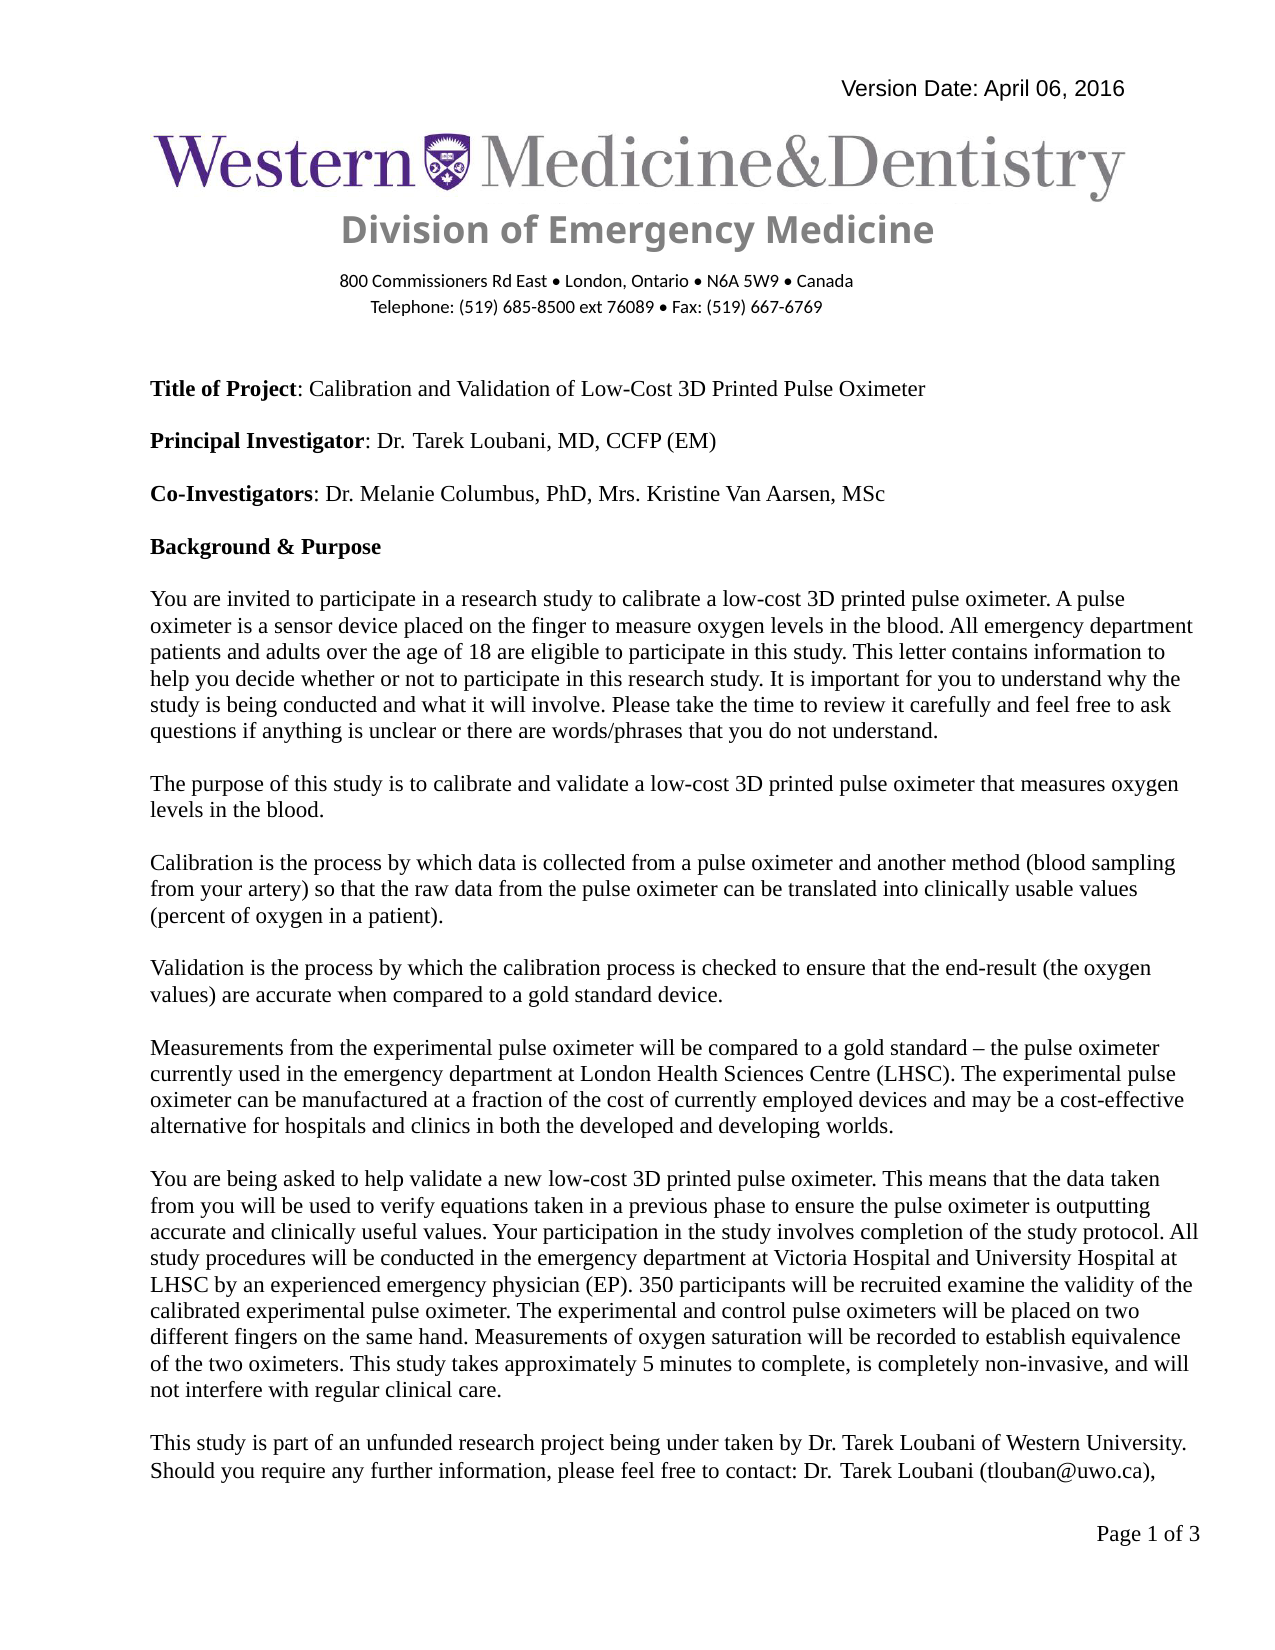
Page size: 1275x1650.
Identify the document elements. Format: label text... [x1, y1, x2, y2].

text Background & Purpose [150, 533, 1200, 559]
text Validation is the process by which the calibration process is checked to ensure that the end-result (the oxygen values) are accurate when compared to a gold standard device. [150, 954, 1200, 1007]
text The purpose of this study is to calibrate and validate a low-cost 3D printed pulse oximeter that measures oxygen levels in the blood. [150, 770, 1200, 823]
text Principal Investigator: Dr. Tarek Loubani, MD, CCFP (EM) [150, 427, 1200, 454]
text Title of Project: Calibration and Validation of Low-Cost 3D Printed Pulse Oximeter [150, 375, 1200, 401]
text This study is part of an unfunded research project being under taken by Dr. Tarek Loubani of Western University. Should you require any further information, please feel free to contact: Dr. Tarek Loubani (tlouban@uwo.ca), [150, 1429, 1200, 1484]
text You are invited to participate in a research study to calibrate a low-cost 3D printed pulse oximeter. A pulse oximeter is a sensor device placed on the finger to measure oxygen levels in the blood. All emergency department patients and adults over the age of 18 are eligible to participate in this study. This letter contains information to help you decide whether or not to participate in this research study. It is important for you to understand why the study is being conducted and what it will involve. Please take the time to review it carefully and feel free to ask questions if anything is unclear or there are words/phrases that you do not understand. [150, 586, 1200, 744]
text Calibration is the process by which data is collected from a pulse oximeter and another method (blood sampling from your artery) so that the raw data from the pulse oximeter can be translated into clinically usable values (percent of oxygen in a patient). [150, 849, 1200, 928]
text Co-Investigators: Dr. Melanie Columbus, PhD, Mrs. Kristine Van Aarsen, MSc [150, 480, 1200, 506]
text Division of Emergency Medicine [150, 204, 1125, 254]
text Measurements from the experimental pulse oximeter will be compared to a gold standard – the pulse oximeter currently used in the emergency department at London Health Sciences Centre (LHSC). The experimental pulse oximeter can be manufactured at a fraction of the cost of currently employed devices and may be a cost-effective alternative for hospitals and clinics in both the developed and developing worlds. [150, 1033, 1200, 1139]
text You are being asked to help validate a new low-cost 3D printed pulse oximeter. This means that the data taken from you will be used to verify equations taken in a previous phase to ensure the pulse oximeter is outputting accurate and clinically useful values. Your participation in the study involves completion of the study protocol. All study procedures will be conducted in the emergency department at Victoria Hospital and University Hospital at LHSC by an experienced emergency physician (EP). 350 participants will be recruited examine the validity of the calibrated experimental pulse oximeter. The experimental and control pulse oximeters will be placed on two different fingers on the same hand. Measurements of oxygen saturation will be recorded to establish equivalence of the two oximeters. This study takes approximately 5 minutes to complete, is completely non-invasive, and will not interfere with regular clinical care. [150, 1165, 1200, 1402]
